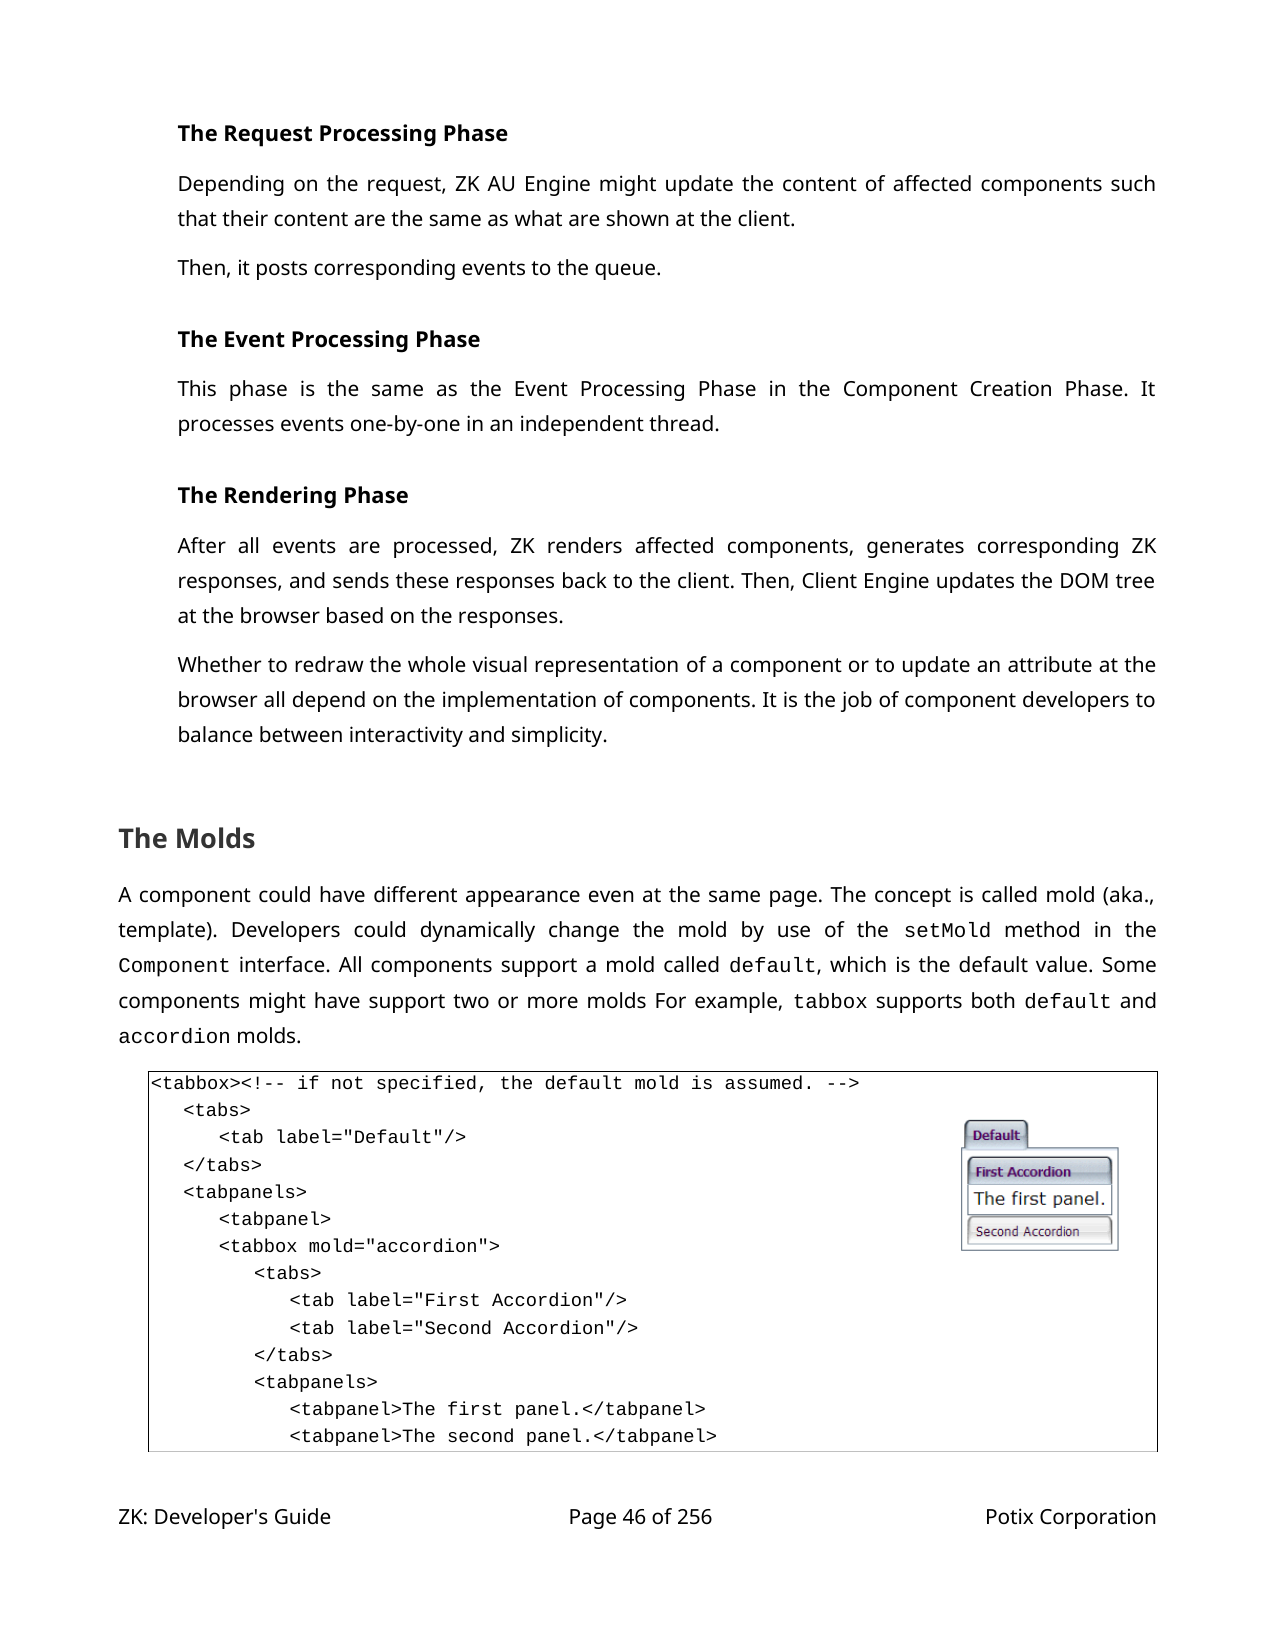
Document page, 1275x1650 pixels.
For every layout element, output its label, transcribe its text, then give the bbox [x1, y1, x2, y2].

text </tabs> [149, 1343, 1157, 1367]
text <tabpanels> [149, 1370, 1157, 1394]
subtitle The Event Processing Phase [177, 323, 1157, 353]
text <tabbox><!-- if not specified, the default mold is assumed. --> [149, 1072, 1157, 1095]
text <tabs> [149, 1261, 1157, 1285]
text <tab label="Second Accordion"/> [149, 1316, 1157, 1340]
text <tab label="Default"/> [149, 1125, 958, 1149]
text [1127, 1207, 1157, 1231]
text <tabbox mold="accordion"> [149, 1234, 1157, 1258]
subtitle The Rendering Phase [177, 480, 1157, 510]
text <tabpanel>The second panel.</tabpanel> [149, 1424, 1157, 1451]
text [1127, 1152, 1157, 1177]
subtitle The Request Processing Phase [177, 118, 1157, 148]
subtitle The Molds [118, 819, 1157, 856]
text [1127, 1125, 1157, 1149]
text Depending on the request, ZK AU Engine might update the content of affected components such that their content are the same as what are shown at the client. [177, 169, 1157, 232]
text [1127, 1179, 1157, 1204]
text <tabs> [149, 1098, 1157, 1122]
text A component could have different appearance even at the same page. The concept is called mold (aka., template). Developers could dynamically change the mold by use of the setMold method in the Component interface. All components support a mold called default, which is the default value. Some components might have support two or more molds For example, tabbox supports both default and accordion molds. [118, 880, 1157, 1050]
text </tabs> [149, 1152, 958, 1177]
text Whether to redraw the whole visual representation of a component or to update an attribute at the browser all depend on the implementation of components. It is the job of component developers to balance between interactivity and simplicity. [177, 650, 1157, 749]
text After all events are processed, ZK renders affected components, generates corresponding ZK responses, and sends these responses back to the client. Then, Client Engine updates the DOM tree at the browser based on the responses. [177, 531, 1157, 629]
text This phase is the same as the Event Processing Phase in the Component Creation Phase. It processes events one-by-one in an independent thread. [177, 374, 1157, 438]
text <tab label="First Accordion"/> [149, 1288, 1157, 1313]
text <tabpanel>The first panel.</tabpanel> [149, 1397, 1157, 1421]
text <tabpanel> [149, 1207, 958, 1231]
text <tabpanels> [149, 1179, 958, 1204]
picture [958, 1116, 1127, 1255]
text Then, it posts corresponding events to the queue. [177, 253, 1157, 281]
